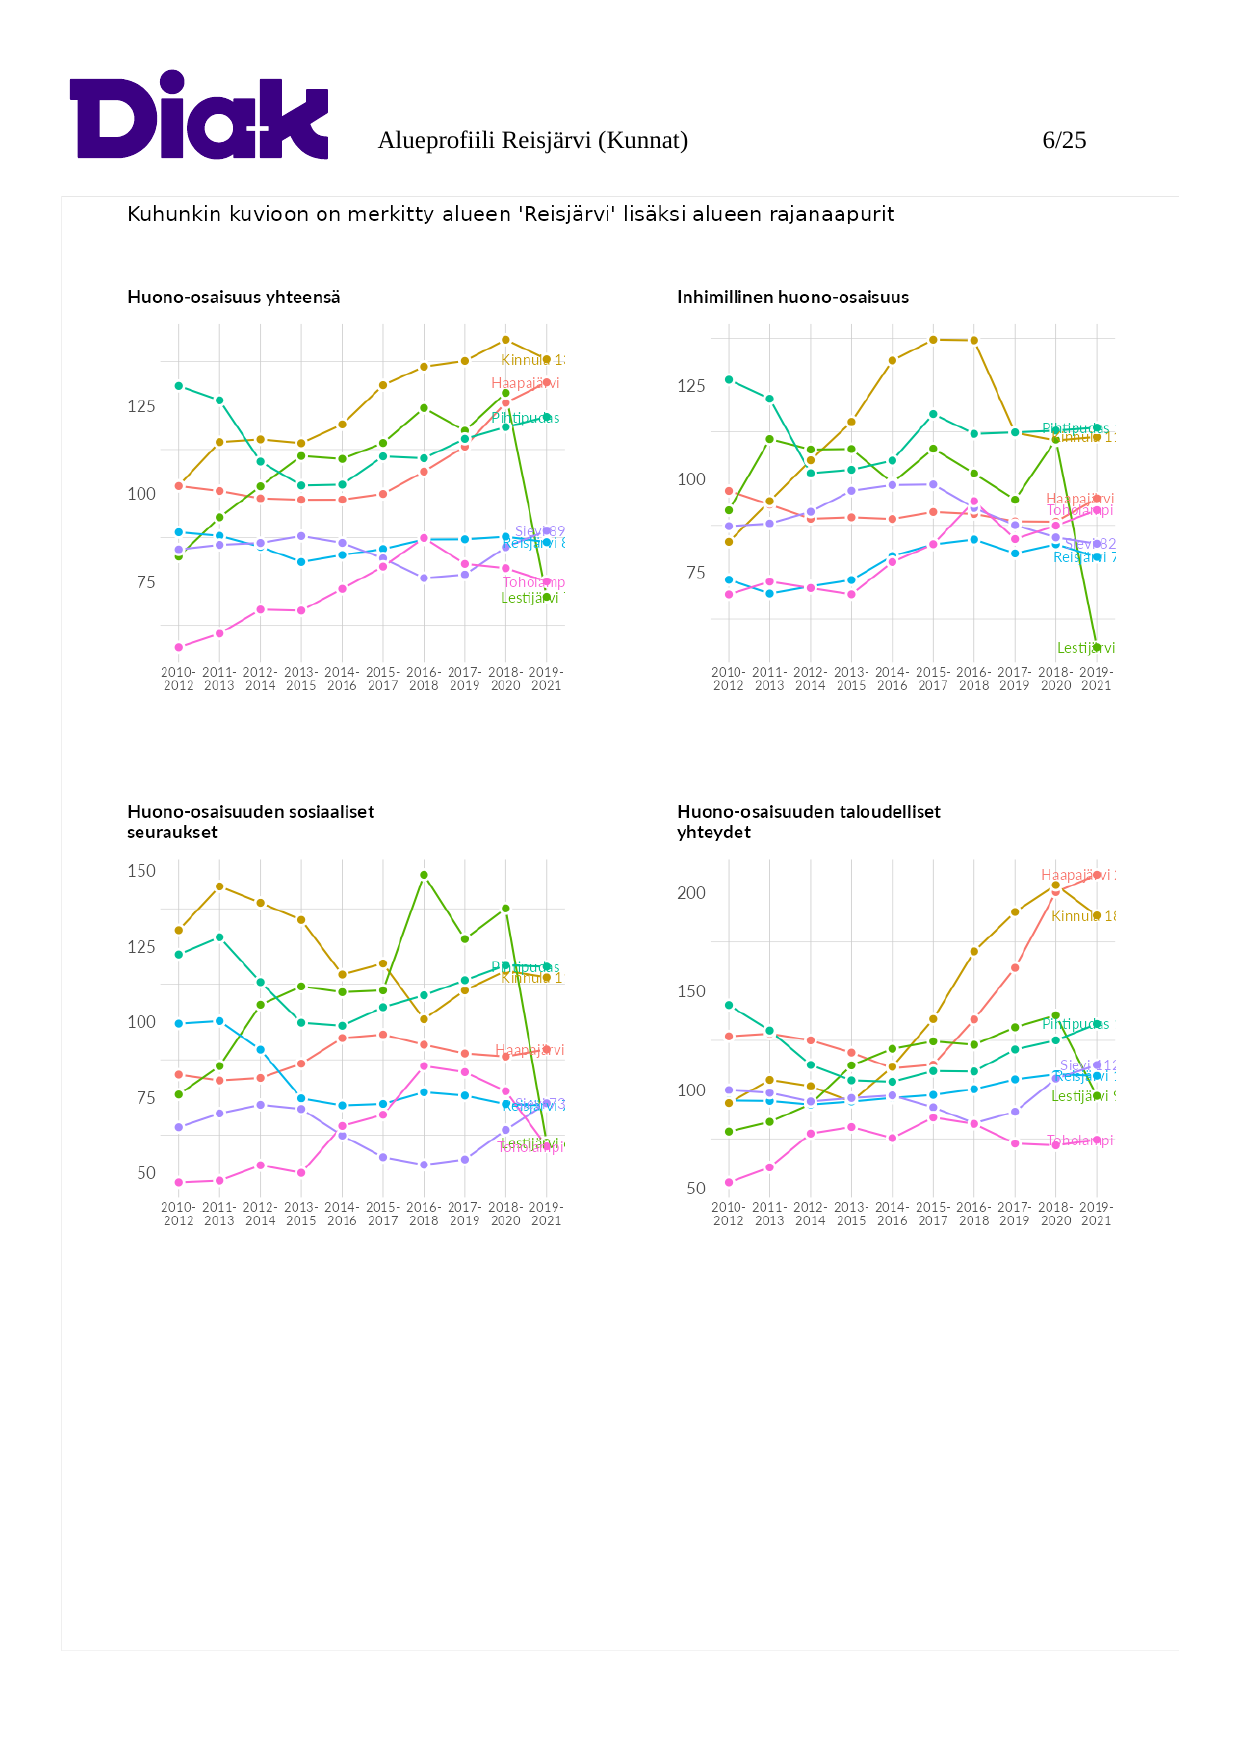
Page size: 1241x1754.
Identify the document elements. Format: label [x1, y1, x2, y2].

picture [61, 196, 1179, 1651]
